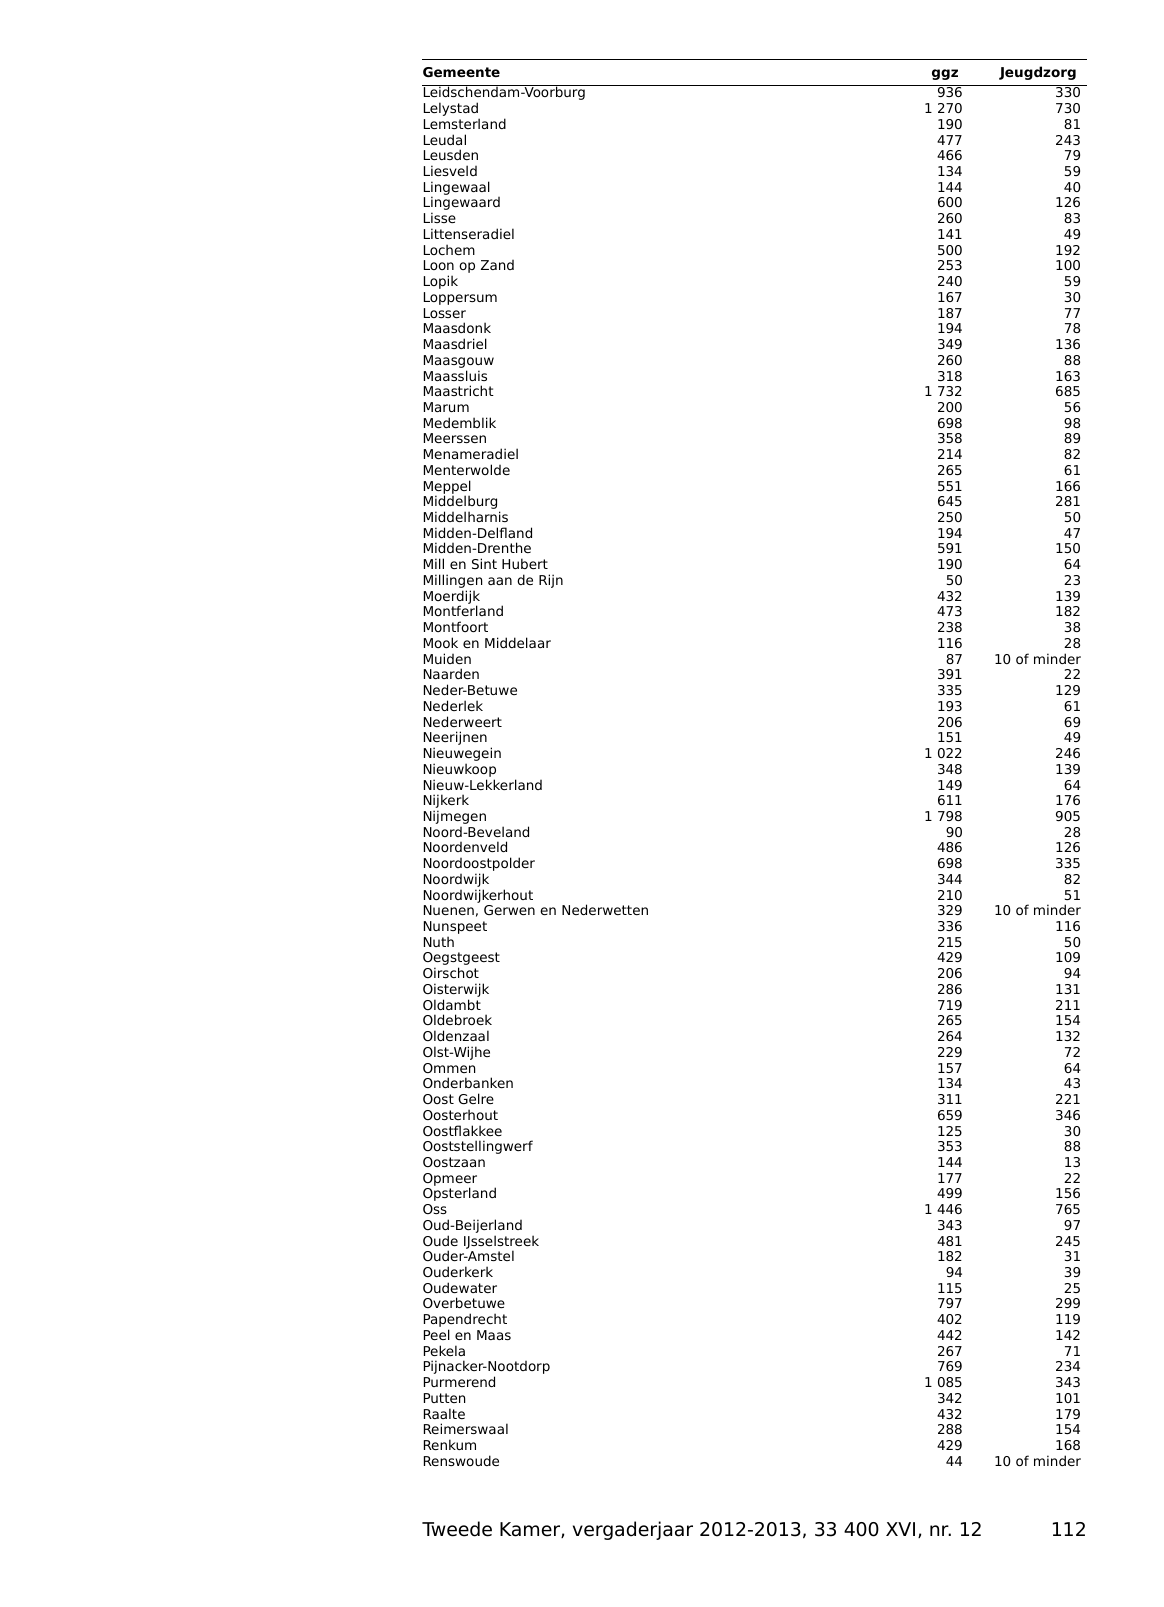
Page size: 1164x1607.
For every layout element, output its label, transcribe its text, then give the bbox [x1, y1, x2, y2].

table_cell 264 [850, 1029, 968, 1045]
table_cell 50 [969, 935, 1087, 950]
table_cell 206 [850, 966, 968, 982]
table_cell 56 [969, 400, 1087, 416]
table_cell 69 [969, 714, 1087, 730]
table_cell 116 [969, 919, 1087, 934]
table_cell Ooststellingwerf [422, 1139, 850, 1155]
table_cell 353 [850, 1139, 968, 1155]
table_cell Onderbanken [422, 1076, 850, 1092]
table_cell Nijmegen [422, 809, 850, 824]
table_cell 343 [850, 1218, 968, 1233]
table_cell 132 [969, 1029, 1087, 1045]
table_cell 136 [969, 337, 1087, 353]
table_cell 600 [850, 195, 968, 211]
table_cell Maasdonk [422, 321, 850, 337]
table_cell Pijnacker-Nootdorp [422, 1359, 850, 1375]
table_cell 698 [850, 856, 968, 872]
table_cell 43 [969, 1076, 1087, 1092]
table_cell 481 [850, 1234, 968, 1249]
table_cell 432 [850, 589, 968, 604]
table_cell Nuenen, Gerwen en Nederwetten [422, 903, 850, 919]
table_cell 89 [969, 431, 1087, 447]
table_header ggz [850, 60, 968, 85]
table_cell 177 [850, 1171, 968, 1186]
table_cell Lingewaal [422, 180, 850, 195]
table_cell Oirschot [422, 966, 850, 982]
table_cell 342 [850, 1391, 968, 1406]
table_cell 78 [969, 321, 1087, 337]
table_cell Leusden [422, 148, 850, 164]
table_cell 23 [969, 573, 1087, 588]
table_cell Millingen aan de Rijn [422, 573, 850, 588]
table_cell 10 of minder [969, 651, 1087, 667]
table_cell Putten [422, 1391, 850, 1406]
table_cell 167 [850, 290, 968, 305]
table_cell Maastricht [422, 384, 850, 400]
table_cell 50 [850, 573, 968, 588]
table_cell 591 [850, 541, 968, 557]
table_cell Oost Gelre [422, 1092, 850, 1108]
table_cell 358 [850, 431, 968, 447]
table_cell Muiden [422, 651, 850, 667]
table_cell 134 [850, 1076, 968, 1092]
table_cell 429 [850, 1438, 968, 1454]
table_cell 318 [850, 368, 968, 384]
table_cell Noordwijkerhout [422, 888, 850, 903]
table_cell Opmeer [422, 1171, 850, 1186]
table_cell 44 [850, 1454, 968, 1469]
table_cell Lemsterland [422, 117, 850, 132]
table_cell 190 [850, 557, 968, 573]
table_cell 500 [850, 243, 968, 258]
table_cell 154 [969, 1422, 1087, 1438]
table_cell 40 [969, 180, 1087, 195]
table_cell Lingewaard [422, 195, 850, 211]
table_cell Medemblik [422, 416, 850, 431]
table_cell Oosterhout [422, 1108, 850, 1123]
table_cell 200 [850, 400, 968, 416]
table_cell 769 [850, 1359, 968, 1375]
table_cell 61 [969, 699, 1087, 714]
table_cell 176 [969, 793, 1087, 809]
table_cell 126 [969, 840, 1087, 856]
table_cell 88 [969, 1139, 1087, 1155]
table_cell 51 [969, 888, 1087, 903]
table_cell 64 [969, 777, 1087, 793]
table_cell 87 [850, 651, 968, 667]
table_cell 82 [969, 447, 1087, 463]
table_cell Leidschendam-Voorburg [422, 86, 850, 101]
table_cell 116 [850, 636, 968, 651]
table_cell 149 [850, 777, 968, 793]
table_cell Oud-Beijerland [422, 1218, 850, 1233]
table_cell 429 [850, 950, 968, 966]
table_cell 144 [850, 180, 968, 195]
table_cell 265 [850, 463, 968, 478]
table_cell Opsterland [422, 1186, 850, 1202]
table_cell 83 [969, 211, 1087, 227]
table_cell 150 [969, 541, 1087, 557]
table_cell 100 [969, 258, 1087, 274]
table_cell 28 [969, 636, 1087, 651]
table_cell Oss [422, 1202, 850, 1218]
table_cell Mook en Middelaar [422, 636, 850, 651]
table_cell 193 [850, 699, 968, 714]
table_cell 71 [969, 1344, 1087, 1359]
table_cell 797 [850, 1296, 968, 1312]
table_cell 129 [969, 683, 1087, 699]
table_cell 730 [969, 101, 1087, 117]
table_cell 250 [850, 510, 968, 526]
table_cell 142 [969, 1328, 1087, 1343]
table_cell 187 [850, 305, 968, 321]
table_cell 343 [969, 1375, 1087, 1391]
table_cell 214 [850, 447, 968, 463]
table_cell 49 [969, 227, 1087, 242]
table_cell Lopik [422, 274, 850, 290]
table_cell Nijkerk [422, 793, 850, 809]
table_cell Meppel [422, 479, 850, 494]
table_cell Renswoude [422, 1454, 850, 1469]
table_cell 125 [850, 1123, 968, 1139]
table_cell 115 [850, 1281, 968, 1296]
table_cell 246 [969, 746, 1087, 762]
table_cell 432 [850, 1406, 968, 1422]
table_cell 151 [850, 730, 968, 746]
table_cell Leudal [422, 133, 850, 148]
table_cell 346 [969, 1108, 1087, 1123]
table_cell 94 [969, 966, 1087, 982]
table_cell 119 [969, 1312, 1087, 1328]
table_cell Menterwolde [422, 463, 850, 478]
table_cell 1 085 [850, 1375, 968, 1391]
table_cell 211 [969, 998, 1087, 1013]
table_cell Menameradiel [422, 447, 850, 463]
table_cell Marum [422, 400, 850, 416]
table_cell 182 [969, 604, 1087, 620]
table_cell 611 [850, 793, 968, 809]
table_cell Loon op Zand [422, 258, 850, 274]
table_cell 109 [969, 950, 1087, 966]
table_cell Losser [422, 305, 850, 321]
table_cell Mill en Sint Hubert [422, 557, 850, 573]
table_cell 1 022 [850, 746, 968, 762]
table_cell 765 [969, 1202, 1087, 1218]
table_cell 38 [969, 620, 1087, 636]
table_cell 260 [850, 211, 968, 227]
table_cell Maasgouw [422, 353, 850, 368]
table_cell 391 [850, 667, 968, 683]
table_cell Middelburg [422, 494, 850, 510]
table_cell 551 [850, 479, 968, 494]
table_cell Nederweert [422, 714, 850, 730]
table_cell 190 [850, 117, 968, 132]
table_cell 288 [850, 1422, 968, 1438]
table_cell Midden-Drenthe [422, 541, 850, 557]
table_cell 473 [850, 604, 968, 620]
table_cell Oldambt [422, 998, 850, 1013]
table_cell 64 [969, 557, 1087, 573]
table_cell 260 [850, 353, 968, 368]
table_cell 206 [850, 714, 968, 730]
table_cell Montfoort [422, 620, 850, 636]
table_cell 1 270 [850, 101, 968, 117]
table_cell 194 [850, 321, 968, 337]
table_cell 299 [969, 1296, 1087, 1312]
table_cell 905 [969, 809, 1087, 824]
table_cell Nederlek [422, 699, 850, 714]
table_cell 719 [850, 998, 968, 1013]
table_cell 22 [969, 667, 1087, 683]
table_cell Neder-Betuwe [422, 683, 850, 699]
table_cell 221 [969, 1092, 1087, 1108]
table_cell 238 [850, 620, 968, 636]
table_cell Lochem [422, 243, 850, 258]
table_cell Lelystad [422, 101, 850, 117]
table_cell Maasdriel [422, 337, 850, 353]
table_cell 659 [850, 1108, 968, 1123]
table_cell 59 [969, 164, 1087, 179]
table_cell 30 [969, 1123, 1087, 1139]
table_cell 101 [969, 1391, 1087, 1406]
table_cell Oostflakkee [422, 1123, 850, 1139]
table_cell Middelharnis [422, 510, 850, 526]
table_cell Peel en Maas [422, 1328, 850, 1343]
table_cell Neerijnen [422, 730, 850, 746]
table_cell 10 of minder [969, 1454, 1087, 1469]
table_cell 936 [850, 86, 968, 101]
table_cell 466 [850, 148, 968, 164]
table_cell 156 [969, 1186, 1087, 1202]
table_cell Oude IJsselstreek [422, 1234, 850, 1249]
table_cell 30 [969, 290, 1087, 305]
table_cell 97 [969, 1218, 1087, 1233]
table_cell 168 [969, 1438, 1087, 1454]
table_cell 336 [850, 919, 968, 934]
table_cell Loppersum [422, 290, 850, 305]
table_cell 265 [850, 1013, 968, 1029]
table_cell 1 798 [850, 809, 968, 824]
table_cell 229 [850, 1045, 968, 1060]
table_cell 82 [969, 872, 1087, 887]
table_cell Renkum [422, 1438, 850, 1454]
table_cell Nunspeet [422, 919, 850, 934]
table_cell 243 [969, 133, 1087, 148]
table_cell Reimerswaal [422, 1422, 850, 1438]
table_cell 31 [969, 1249, 1087, 1265]
table_cell 499 [850, 1186, 968, 1202]
table_cell Ouder-Amstel [422, 1249, 850, 1265]
table_cell 442 [850, 1328, 968, 1343]
table_cell 39 [969, 1265, 1087, 1281]
table_cell 139 [969, 762, 1087, 777]
table_cell 645 [850, 494, 968, 510]
table_cell Noord-Beveland [422, 825, 850, 840]
table_cell 245 [969, 1234, 1087, 1249]
table_cell 22 [969, 1171, 1087, 1186]
table_cell Oudewater [422, 1281, 850, 1296]
table_cell 49 [969, 730, 1087, 746]
table_cell 330 [969, 86, 1087, 101]
table_cell 311 [850, 1092, 968, 1108]
table_cell Liesveld [422, 164, 850, 179]
table_cell 90 [850, 825, 968, 840]
table_cell 281 [969, 494, 1087, 510]
table_cell 79 [969, 148, 1087, 164]
table_cell 77 [969, 305, 1087, 321]
table_cell 13 [969, 1155, 1087, 1171]
table_cell 81 [969, 117, 1087, 132]
table_cell 194 [850, 526, 968, 541]
table_cell 192 [969, 243, 1087, 258]
table_cell 157 [850, 1060, 968, 1076]
table_cell 486 [850, 840, 968, 856]
table_cell Ommen [422, 1060, 850, 1076]
table_cell 131 [969, 982, 1087, 997]
table_cell 134 [850, 164, 968, 179]
table_cell 61 [969, 463, 1087, 478]
table_cell 344 [850, 872, 968, 887]
table_cell Oldebroek [422, 1013, 850, 1029]
table_cell Noordenveld [422, 840, 850, 856]
table_cell Nieuwkoop [422, 762, 850, 777]
table_cell Olst-Wijhe [422, 1045, 850, 1060]
table_cell 348 [850, 762, 968, 777]
table_cell 126 [969, 195, 1087, 211]
table_cell 163 [969, 368, 1087, 384]
table_cell 329 [850, 903, 968, 919]
table_cell 59 [969, 274, 1087, 290]
table_cell Meerssen [422, 431, 850, 447]
table_cell 210 [850, 888, 968, 903]
table_cell 1 446 [850, 1202, 968, 1218]
table_cell 698 [850, 416, 968, 431]
table_cell 234 [969, 1359, 1087, 1375]
table_cell 349 [850, 337, 968, 353]
table_cell 25 [969, 1281, 1087, 1296]
table_cell 286 [850, 982, 968, 997]
table_cell 335 [850, 683, 968, 699]
table_cell Pekela [422, 1344, 850, 1359]
table_cell 139 [969, 589, 1087, 604]
table_cell Nuth [422, 935, 850, 950]
table_cell 94 [850, 1265, 968, 1281]
table_cell 88 [969, 353, 1087, 368]
table_cell Overbetuwe [422, 1296, 850, 1312]
table_cell Noordoostpolder [422, 856, 850, 872]
table_cell 28 [969, 825, 1087, 840]
table_cell Lisse [422, 211, 850, 227]
table_cell 141 [850, 227, 968, 242]
table_cell 477 [850, 133, 968, 148]
table_cell Oldenzaal [422, 1029, 850, 1045]
table_cell 64 [969, 1060, 1087, 1076]
table_cell Purmerend [422, 1375, 850, 1391]
table_cell 335 [969, 856, 1087, 872]
table_cell 267 [850, 1344, 968, 1359]
table_cell Oisterwijk [422, 982, 850, 997]
table_cell 1 732 [850, 384, 968, 400]
table_cell Midden-Delfland [422, 526, 850, 541]
table_cell 72 [969, 1045, 1087, 1060]
table_header Jeugdzorg [969, 60, 1087, 85]
table_cell Naarden [422, 667, 850, 683]
table_cell Ouderkerk [422, 1265, 850, 1281]
table_cell 166 [969, 479, 1087, 494]
table_cell 98 [969, 416, 1087, 431]
table_cell Papendrecht [422, 1312, 850, 1328]
table_cell Noordwijk [422, 872, 850, 887]
table_cell 240 [850, 274, 968, 290]
table_cell 253 [850, 258, 968, 274]
table_cell 685 [969, 384, 1087, 400]
table_cell 215 [850, 935, 968, 950]
table_cell 47 [969, 526, 1087, 541]
table_cell Nieuw-Lekkerland [422, 777, 850, 793]
table_cell Littenseradiel [422, 227, 850, 242]
table_cell Raalte [422, 1406, 850, 1422]
table_cell 182 [850, 1249, 968, 1265]
table_cell 402 [850, 1312, 968, 1328]
table_header Gemeente [422, 60, 850, 85]
table_cell 10 of minder [969, 903, 1087, 919]
table_cell Moerdijk [422, 589, 850, 604]
table_cell Maassluis [422, 368, 850, 384]
table_cell Montferland [422, 604, 850, 620]
table_cell Nieuwegein [422, 746, 850, 762]
table_cell 144 [850, 1155, 968, 1171]
table_cell Oegstgeest [422, 950, 850, 966]
table_cell 154 [969, 1013, 1087, 1029]
table_cell 179 [969, 1406, 1087, 1422]
table_cell 50 [969, 510, 1087, 526]
table_cell Oostzaan [422, 1155, 850, 1171]
